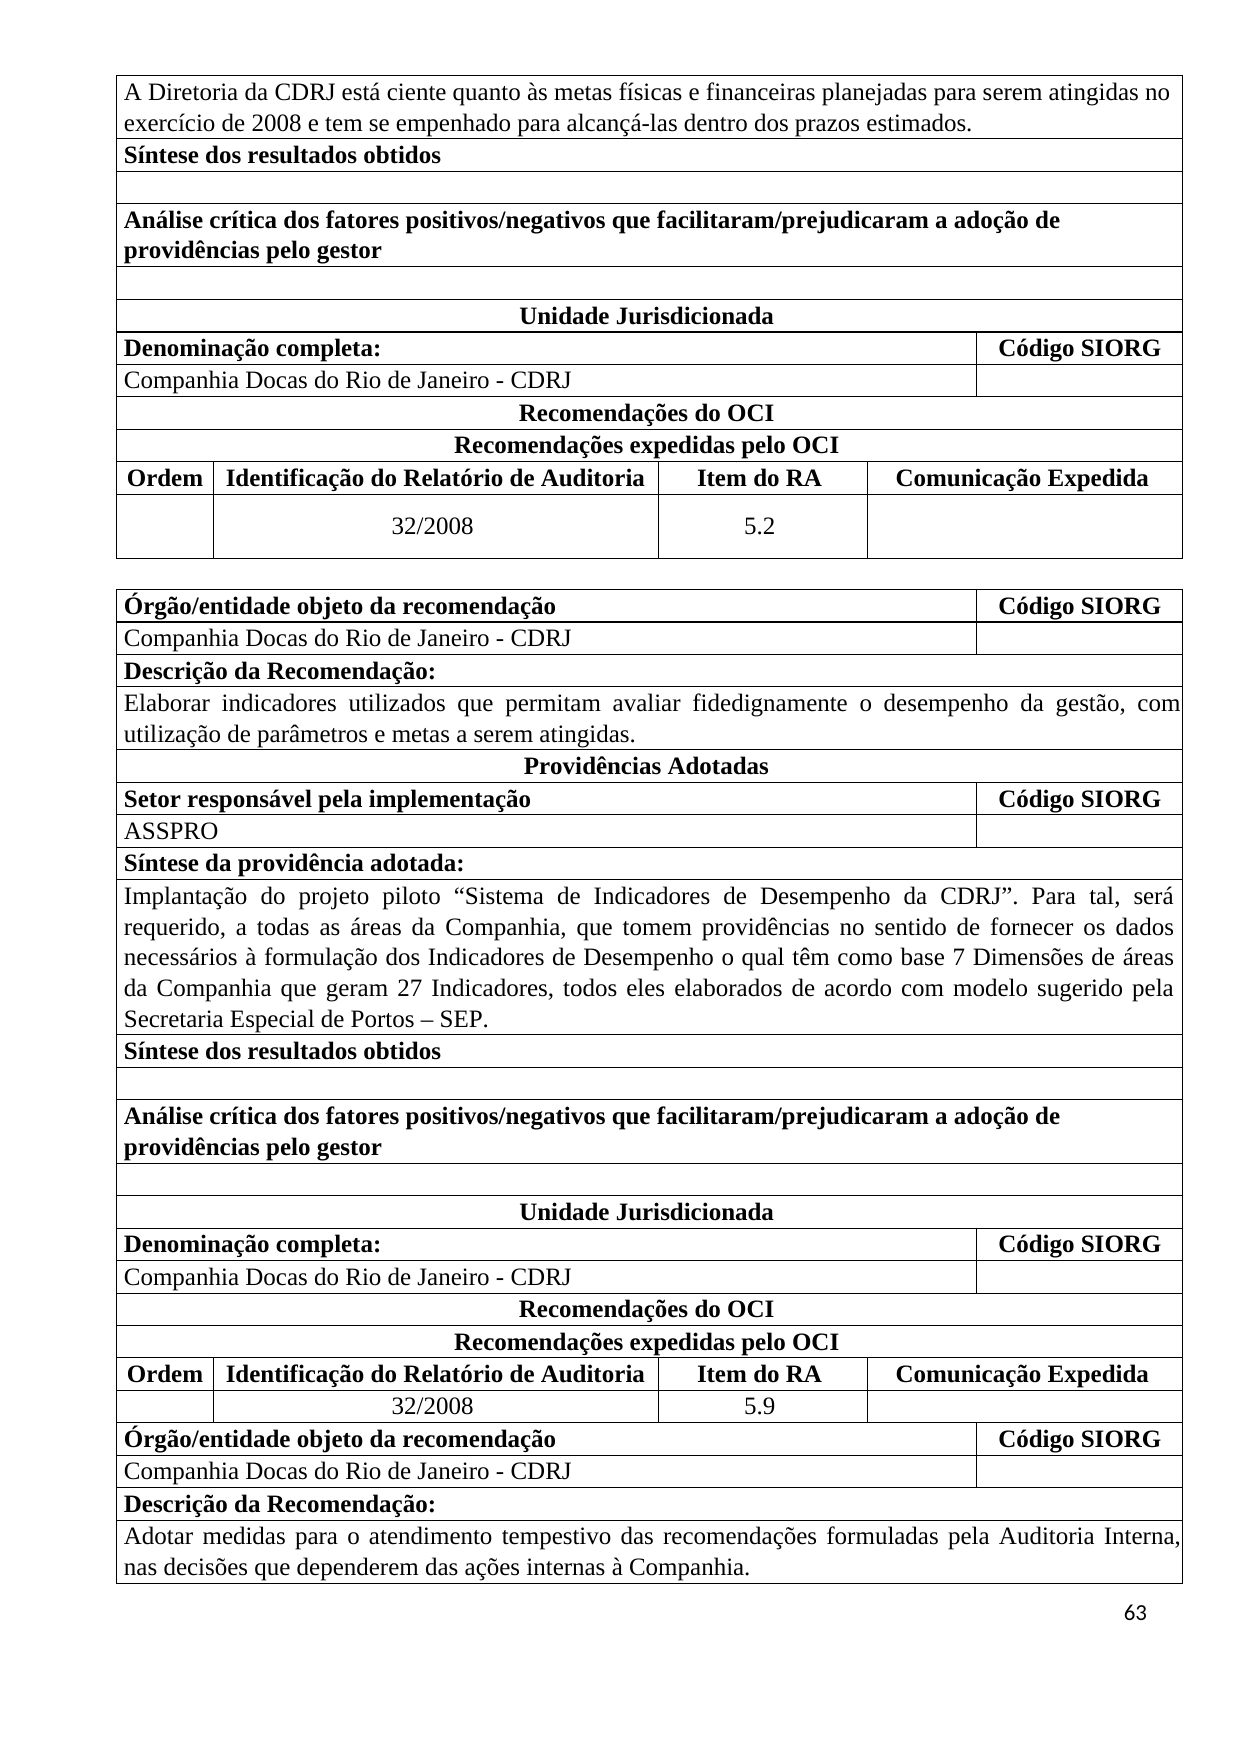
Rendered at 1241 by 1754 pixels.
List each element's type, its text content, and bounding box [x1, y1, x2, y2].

table_cell Item do RA [659, 1358, 867, 1389]
table_cell 5.2 [659, 495, 867, 558]
table_cell [977, 815, 1182, 847]
table_cell Item do RA [659, 462, 867, 493]
table_cell Unidade Jurisdicionada [117, 300, 1182, 331]
table_cell Companhia Docas do Rio de Janeiro - CDRJ [117, 365, 976, 396]
table_cell Análise crítica dos fatores positivos/negativos que facilitaram/prejudicaram a adoção de providências pelo gestor [117, 204, 1182, 266]
table_cell Recomendações do OCI [117, 1294, 1182, 1325]
table_cell [117, 1164, 1182, 1195]
table_cell Companhia Docas do Rio de Janeiro - CDRJ [117, 1261, 976, 1292]
table_cell Ordem [117, 462, 213, 493]
table_cell A Diretoria da CDRJ está ciente quanto às metas físicas e financeiras planejadas para serem atingidas no exercício de 2008 e tem se empenhado para alcançá-las dentro dos prazos estimados. [117, 76, 1182, 138]
table_cell Providências Adotadas [117, 750, 1182, 782]
table_cell [977, 1456, 1182, 1487]
table_cell [868, 1391, 1182, 1422]
table_cell [117, 1068, 1182, 1099]
table_cell Companhia Docas do Rio de Janeiro - CDRJ [117, 1456, 976, 1487]
table_cell Identificação do Relatório de Auditoria [214, 1358, 658, 1389]
table_cell 5.9 [659, 1391, 867, 1422]
table_cell Comunicação Expedida [868, 462, 1182, 493]
table_cell Adotar medidas para o atendimento tempestivo das recomendações formuladas pela Auditoria Interna, nas decisões que dependerem das ações internas à Companhia. [117, 1521, 1182, 1583]
table_cell Órgão/entidade objeto da recomendação [117, 1423, 976, 1454]
table_cell Denominação completa: [117, 1229, 976, 1260]
table_cell 32/2008 [214, 1391, 658, 1422]
table_cell Companhia Docas do Rio de Janeiro - CDRJ [117, 623, 976, 654]
table_cell [117, 495, 213, 558]
table_cell Análise crítica dos fatores positivos/negativos que facilitaram/prejudicaram a adoção de providências pelo gestor [117, 1100, 1182, 1162]
table_cell Elaborar indicadores utilizados que permitam avaliar fidedignamente o desempenho da gestão, com utilização de parâmetros e metas a serem atingidas. [117, 687, 1182, 749]
table_cell Ordem [117, 1358, 213, 1389]
table_cell Unidade Jurisdicionada [117, 1196, 1182, 1227]
table_cell Síntese da providência adotada: [117, 848, 1182, 879]
table_cell Denominação completa: [117, 333, 976, 364]
table_cell Identificação do Relatório de Auditoria [214, 462, 658, 493]
table_cell Síntese dos resultados obtidos [117, 139, 1182, 171]
table_cell [977, 365, 1182, 396]
table_cell Código SIORG [977, 1229, 1182, 1260]
table_header Código SIORG [977, 590, 1182, 621]
table_cell Descrição da Recomendação: [117, 655, 1182, 686]
table_cell Código SIORG [977, 1423, 1182, 1454]
table_cell ASSPRO [117, 815, 976, 847]
table_cell [977, 623, 1182, 654]
table_cell Código SIORG [977, 783, 1182, 814]
table_cell Descrição da Recomendação: [117, 1488, 1182, 1519]
table_cell Recomendações expedidas pelo OCI [117, 1326, 1182, 1357]
table_cell [117, 267, 1182, 299]
table_cell Recomendações do OCI [117, 397, 1182, 429]
table_cell 32/2008 [214, 495, 658, 558]
table_cell [868, 495, 1182, 558]
table_header Órgão/entidade objeto da recomendação [117, 590, 976, 621]
table_cell Código SIORG [977, 333, 1182, 364]
table_cell [977, 1261, 1182, 1292]
table_cell Recomendações expedidas pelo OCI [117, 430, 1182, 461]
table_cell Comunicação Expedida [868, 1358, 1182, 1389]
table_cell [117, 172, 1182, 203]
table_cell [117, 1391, 213, 1422]
table_cell Setor responsável pela implementação [117, 783, 976, 814]
table_cell Síntese dos resultados obtidos [117, 1035, 1182, 1067]
table_cell Implantação do projeto piloto “Sistema de Indicadores de Desempenho da CDRJ”. Para tal, será requerido, a todas as áreas da Companhia, que tomem providências no sentido de fornecer os dados necessários à formulação dos Indicadores de Desempenho o qual têm como base 7 Dimensões de áreas da Companhia que geram 27 Indicadores, todos eles elaborados de acordo com modelo sugerido pela Secretaria Especial de Portos – SEP. [117, 880, 1182, 1034]
